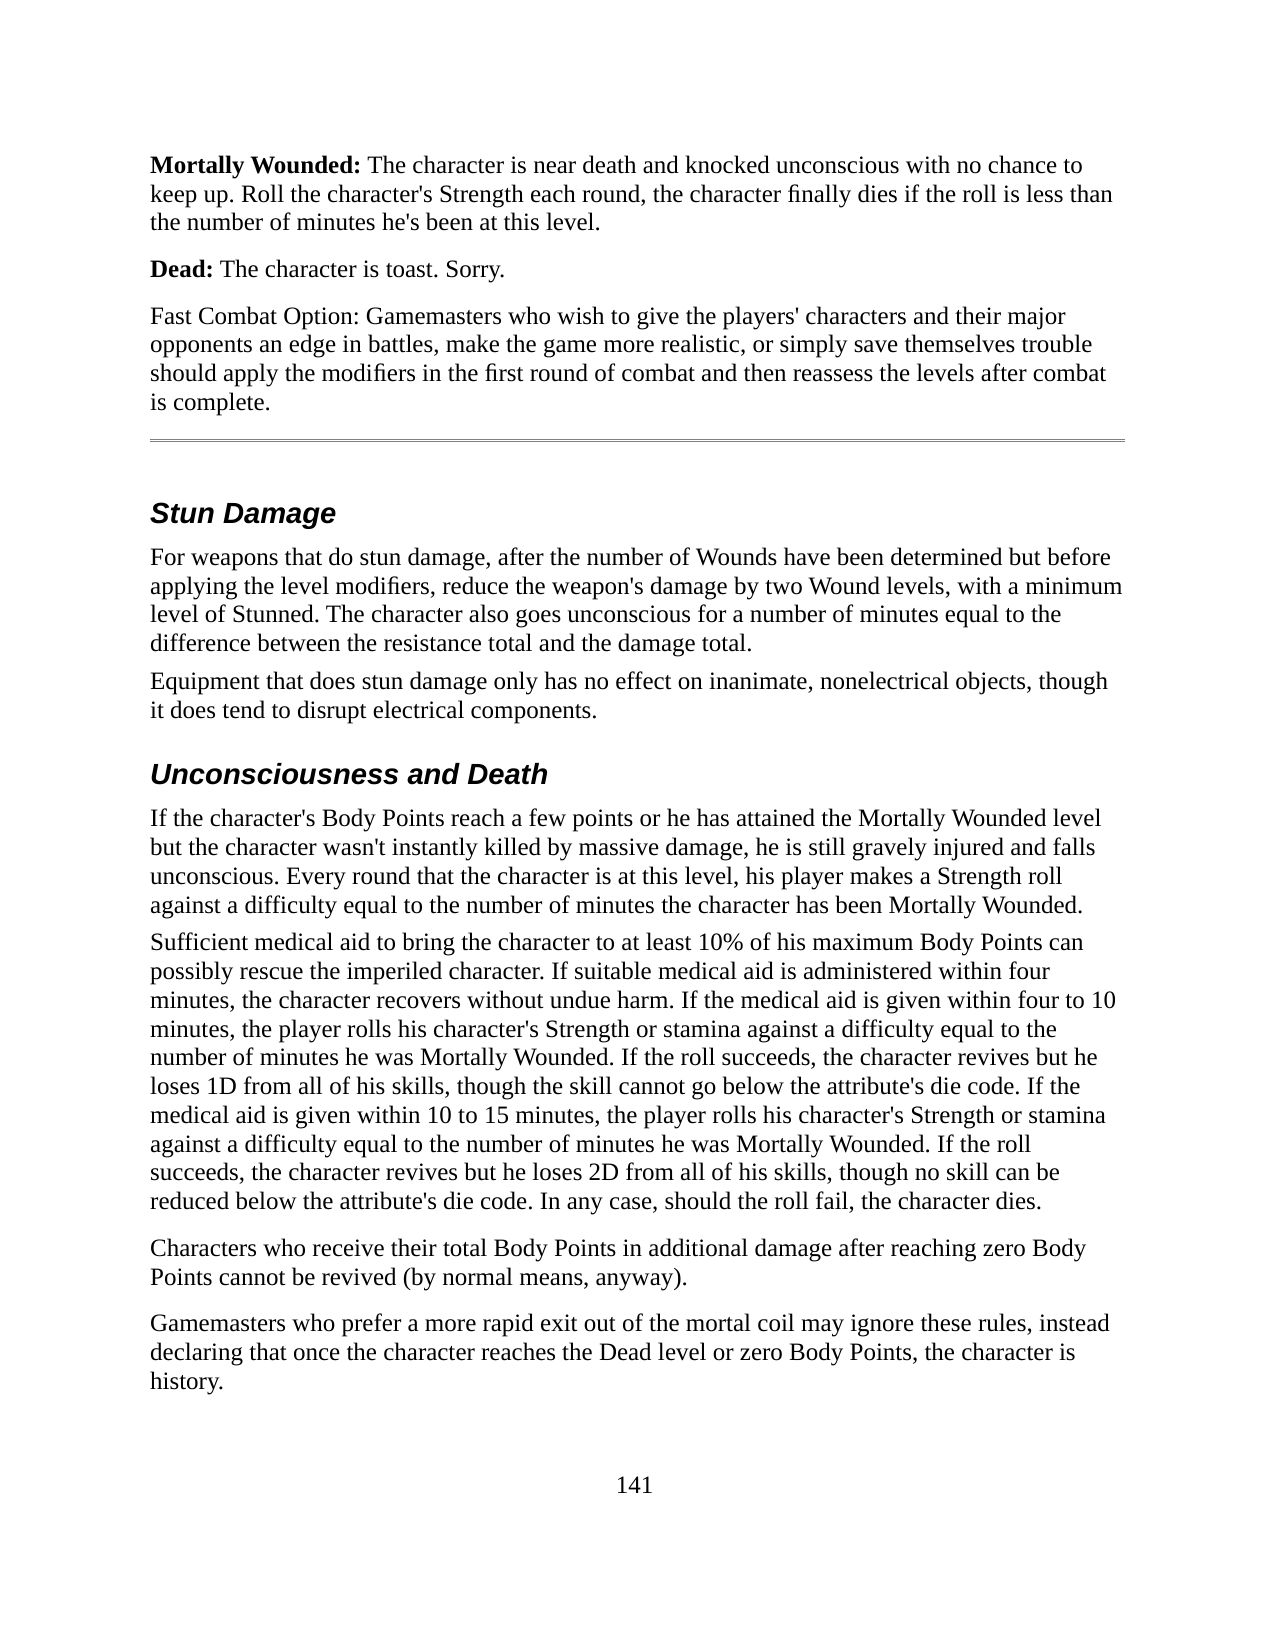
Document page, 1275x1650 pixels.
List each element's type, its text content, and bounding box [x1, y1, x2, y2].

text Fast Combat Option: Gamemasters who wish to give the players' characters and their major opponents an edge in battles, make the game more realistic, or simply save themselves trouble should apply the modiﬁers in the ﬁrst round of combat and then reassess the levels after combat is complete. [150, 301, 1125, 416]
subtitle Stun Damage [150, 496, 1125, 529]
text Mortally Wounded: The character is near death and knocked unconscious with no chance to keep up. Roll the character's Strength each round, the character ﬁnally dies if the roll is less than the number of minutes he's been at this level. [150, 150, 1125, 236]
text Characters who receive their total Body Points in additional damage after reaching zero Body Points cannot be revived (by normal means, anyway). [150, 1233, 1125, 1290]
text Dead: The character is toast. Sorry. [150, 254, 1125, 283]
text Equipment that does stun damage only has no effect on inanimate, nonelectrical objects, though it does tend to disrupt electrical components. [150, 666, 1125, 723]
text Sufficient medical aid to bring the character to at least 10% of his maximum Body Points can possibly rescue the imperiled character. If suitable medical aid is administered within four minutes, the character recovers without undue harm. If the medical aid is given within four to 10 minutes, the player rolls his character's Strength or stamina against a difficulty equal to the number of minutes he was Mortally Wounded. If the roll succeeds, the character revives but he loses 1D from all of his skills, though the skill cannot go below the attribute's die code. If the medical aid is given within 10 to 15 minutes, the player rolls his character's Strength or stamina against a difficulty equal to the number of minutes he was Mortally Wounded. If the roll succeeds, the character revives but he loses 2D from all of his skills, though no skill can be reduced below the attribute's die code. In any case, should the roll fail, the character dies. [150, 927, 1125, 1215]
text For weapons that do stun damage, after the number of Wounds have been determined but before applying the level modiﬁers, reduce the weapon's damage by two Wound levels, with a minimum level of Stunned. The character also goes unconscious for a number of minutes equal to the difference between the resistance total and the damage total. [150, 542, 1125, 657]
text Gamemasters who prefer a more rapid exit out of the mortal coil may ignore these rules, instead declaring that once the character reaches the Dead level or zero Body Points, the character is history. [150, 1308, 1125, 1394]
subtitle Unconsciousness and Death [150, 757, 1125, 791]
text If the character's Body Points reach a few points or he has attained the Mortally Wounded level but the character wasn't instantly killed by massive damage, he is still gravely injured and falls unconscious. Every round that the character is at this level, his player makes a Strength roll against a difficulty equal to the number of minutes the character has been Mortally Wounded. [150, 803, 1125, 918]
